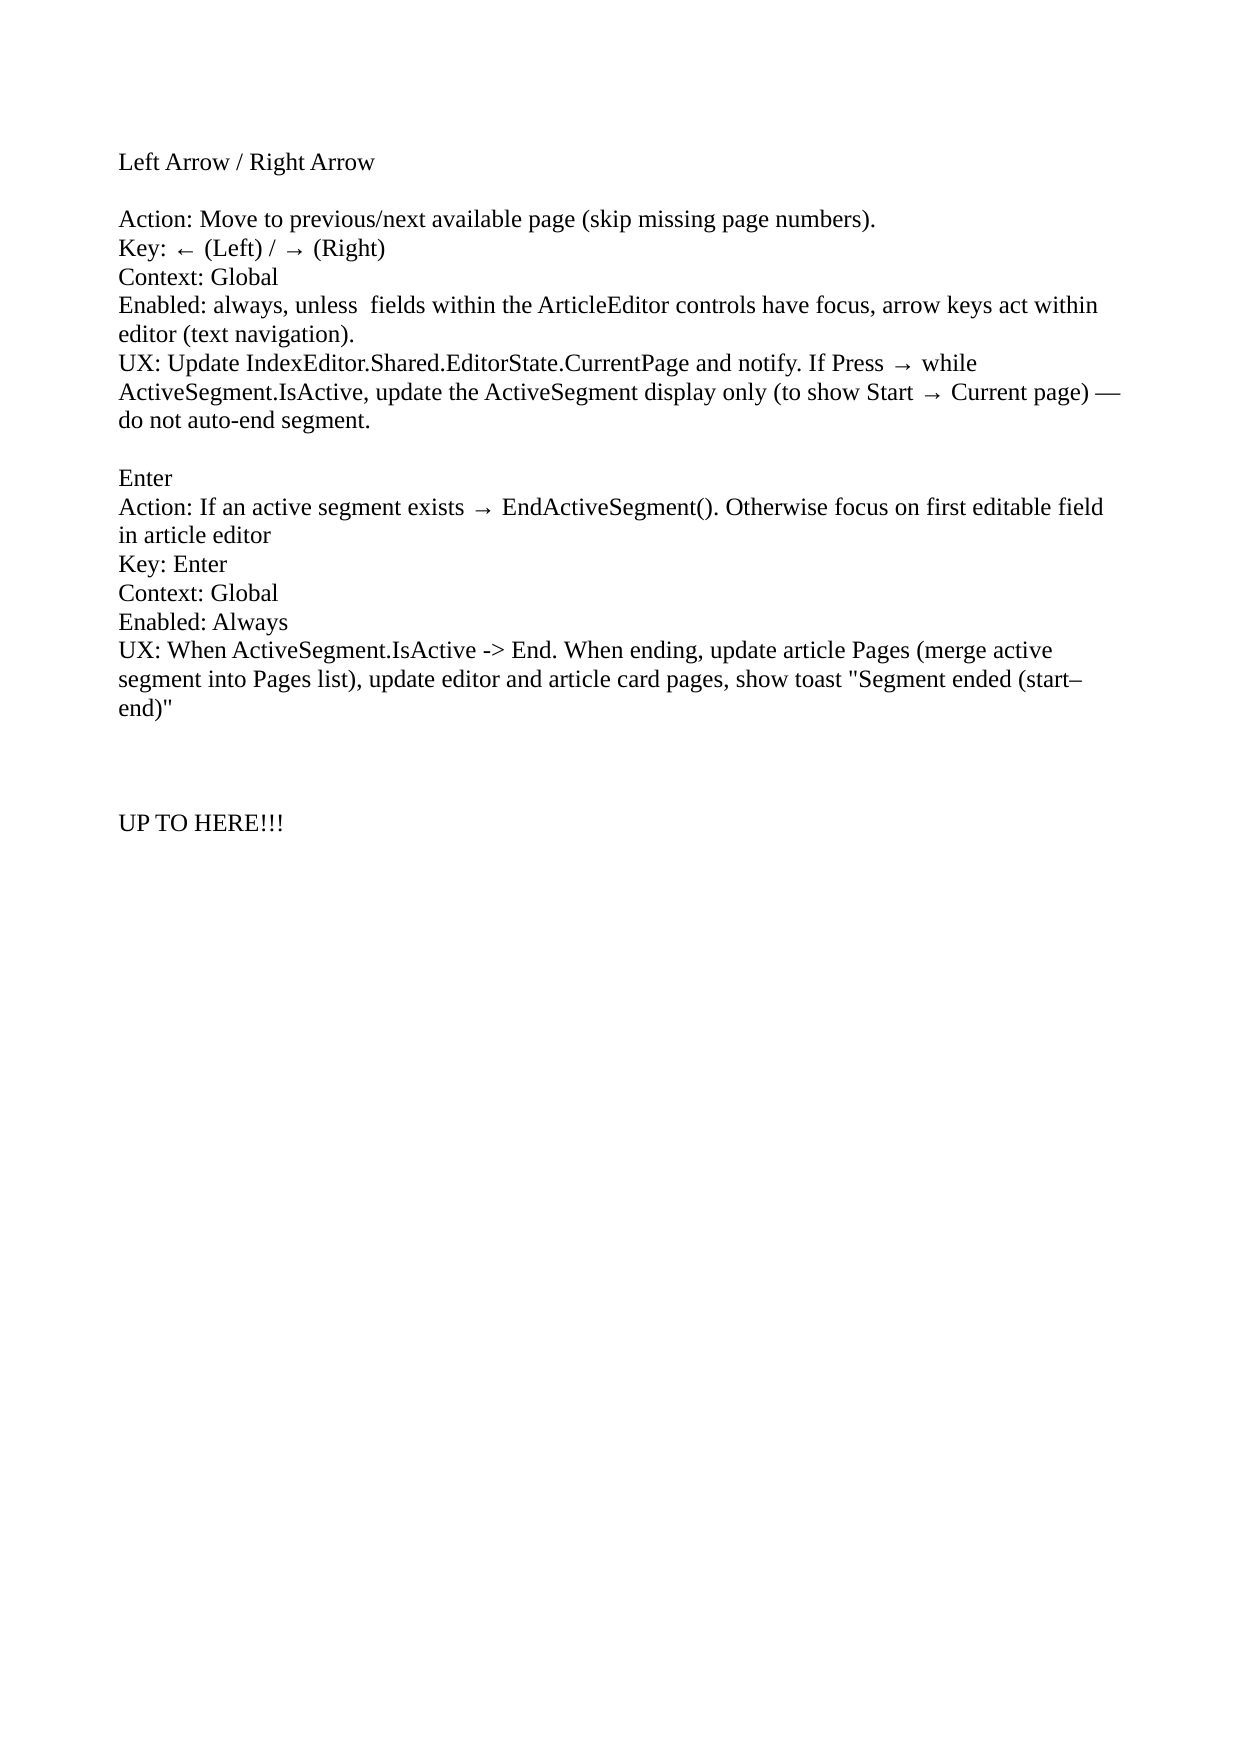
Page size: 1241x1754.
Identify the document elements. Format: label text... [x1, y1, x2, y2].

text Context: Global [118, 262, 1122, 291]
text Key: ← (Left) / → (Right) [118, 233, 1122, 262]
text Enter [118, 463, 1122, 492]
text Action: If an active segment exists → EndActiveSegment(). Otherwise focus on first editable field in article editor [118, 492, 1122, 549]
text Key: Enter [118, 549, 1122, 578]
text Action: Move to previous/next available page (skip missing page numbers). [118, 204, 1122, 233]
text Left Arrow / Right Arrow [118, 147, 1122, 176]
text Context: Global [118, 578, 1122, 607]
text Enabled: always, unless fields within the ArticleEditor controls have focus, arrow keys act within editor (text navigation). [118, 291, 1122, 348]
text UX: Update IndexEditor.Shared.EditorState.CurrentPage and notify. If Press → while ActiveSegment.IsActive, update the ActiveSegment display only (to show Start → Current page) — do not auto-end segment. [118, 348, 1122, 434]
text UP TO HERE!!! [118, 808, 1122, 837]
text UX: When ActiveSegment.IsActive -> End. When ending, update article Pages (merge active segment into Pages list), update editor and article card pages, show toast "Segment ended (start–end)" [118, 636, 1122, 722]
text Enabled: Always [118, 607, 1122, 636]
